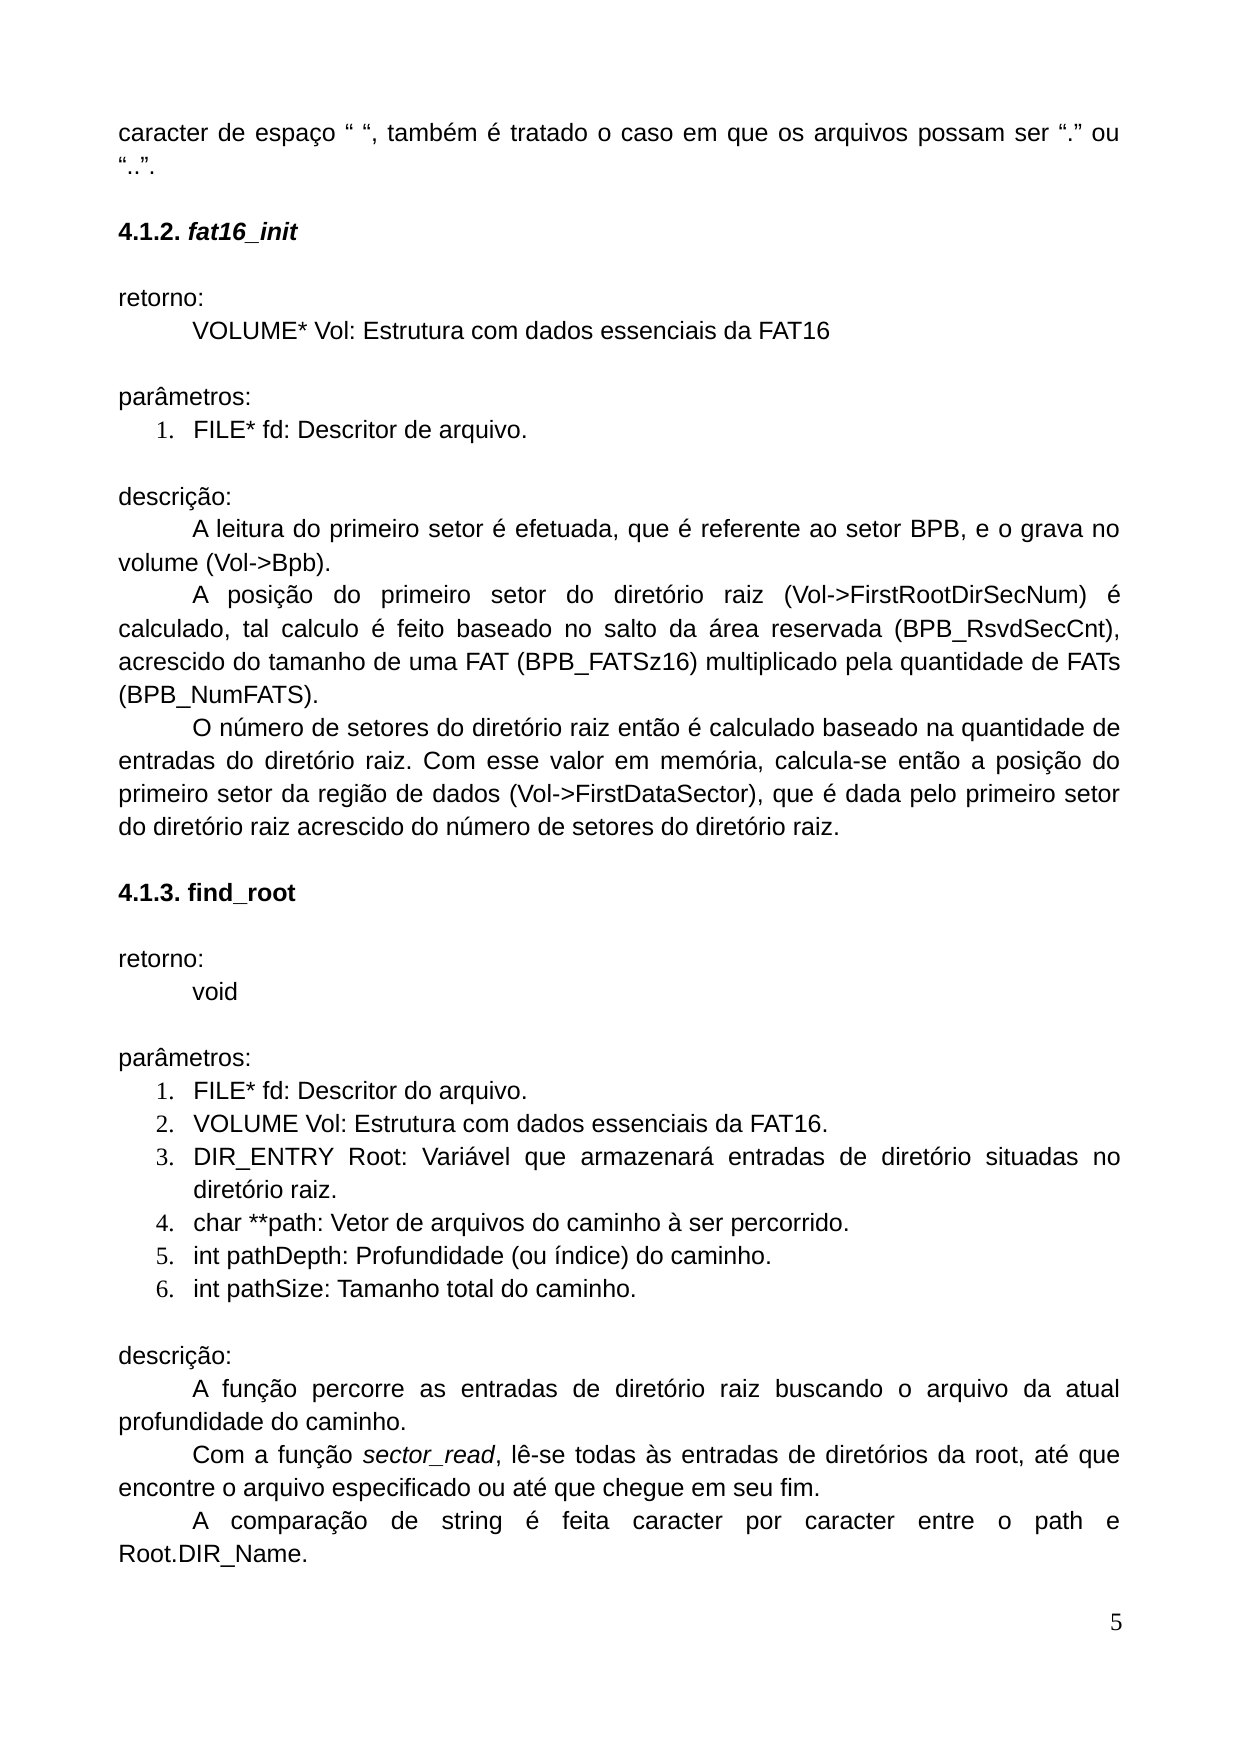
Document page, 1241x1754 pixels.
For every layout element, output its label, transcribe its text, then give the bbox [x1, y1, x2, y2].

text caracter de espaço “ “, também é tratado o caso em que os arquivos possam ser “.” ou “..”. [118, 118, 1122, 180]
text retorno: [118, 283, 1122, 312]
text void [118, 977, 1122, 1006]
text descrição: [118, 481, 1122, 510]
list FILE* fd: Descritor do arquivo. [156, 1076, 1122, 1105]
text descrição: [118, 1341, 1122, 1369]
text parâmetros: [118, 1043, 1122, 1072]
text A posição do primeiro setor do diretório raiz (Vol->FirstRootDirSecNum) é calculado, tal calculo é feito baseado no salto da área reservada (BPB_RsvdSecCnt), acrescido do tamanho de uma FAT (BPB_FATSz16) multiplicado pela quantidade de FATs (BPB_NumFATS). [118, 581, 1122, 708]
text A comparação de string é feita caracter por caracter entre o path e Root.DIR_Name. [118, 1506, 1122, 1567]
text retorno: [118, 944, 1122, 972]
list char **path: Vetor de arquivos do caminho à ser percorrido. [156, 1208, 1122, 1237]
text A leitura do primeiro setor é efetuada, que é referente ao setor BPB, e o grava no volume (Vol->Bpb). [118, 514, 1122, 576]
text O número de setores do diretório raiz então é calculado baseado na quantidade de entradas do diretório raiz. Com esse valor em memória, calcula-se então a posição do primeiro setor da região de dados (Vol->FirstDataSector), que é dada pelo primeiro setor do diretório raiz acrescido do número de setores do diretório raiz. [118, 713, 1122, 840]
text Com a função sector_read, lê-se todas às entradas de diretórios da root, até que encontre o arquivo especificado ou até que chegue em seu fim. [118, 1440, 1122, 1501]
list VOLUME Vol: Estrutura com dados essenciais da FAT16. [156, 1109, 1122, 1138]
text 4.1.3. find_root [118, 878, 1122, 906]
text 4.1.2. fat16_init [118, 217, 1122, 246]
list int pathDepth: Profundidade (ou índice) do caminho. [156, 1241, 1122, 1270]
text A função percorre as entradas de diretório raiz buscando o arquivo da atual profundidade do caminho. [118, 1374, 1122, 1435]
list FILE* fd: Descritor de arquivo. [156, 415, 1122, 444]
text parâmetros: [118, 382, 1122, 411]
list DIR_ENTRY Root: Variável que armazenará entradas de diretório situadas no diretório raiz. [156, 1142, 1122, 1204]
text VOLUME* Vol: Estrutura com dados essenciais da FAT16 [118, 316, 1122, 345]
list int pathSize: Tamanho total do caminho. [156, 1274, 1122, 1303]
